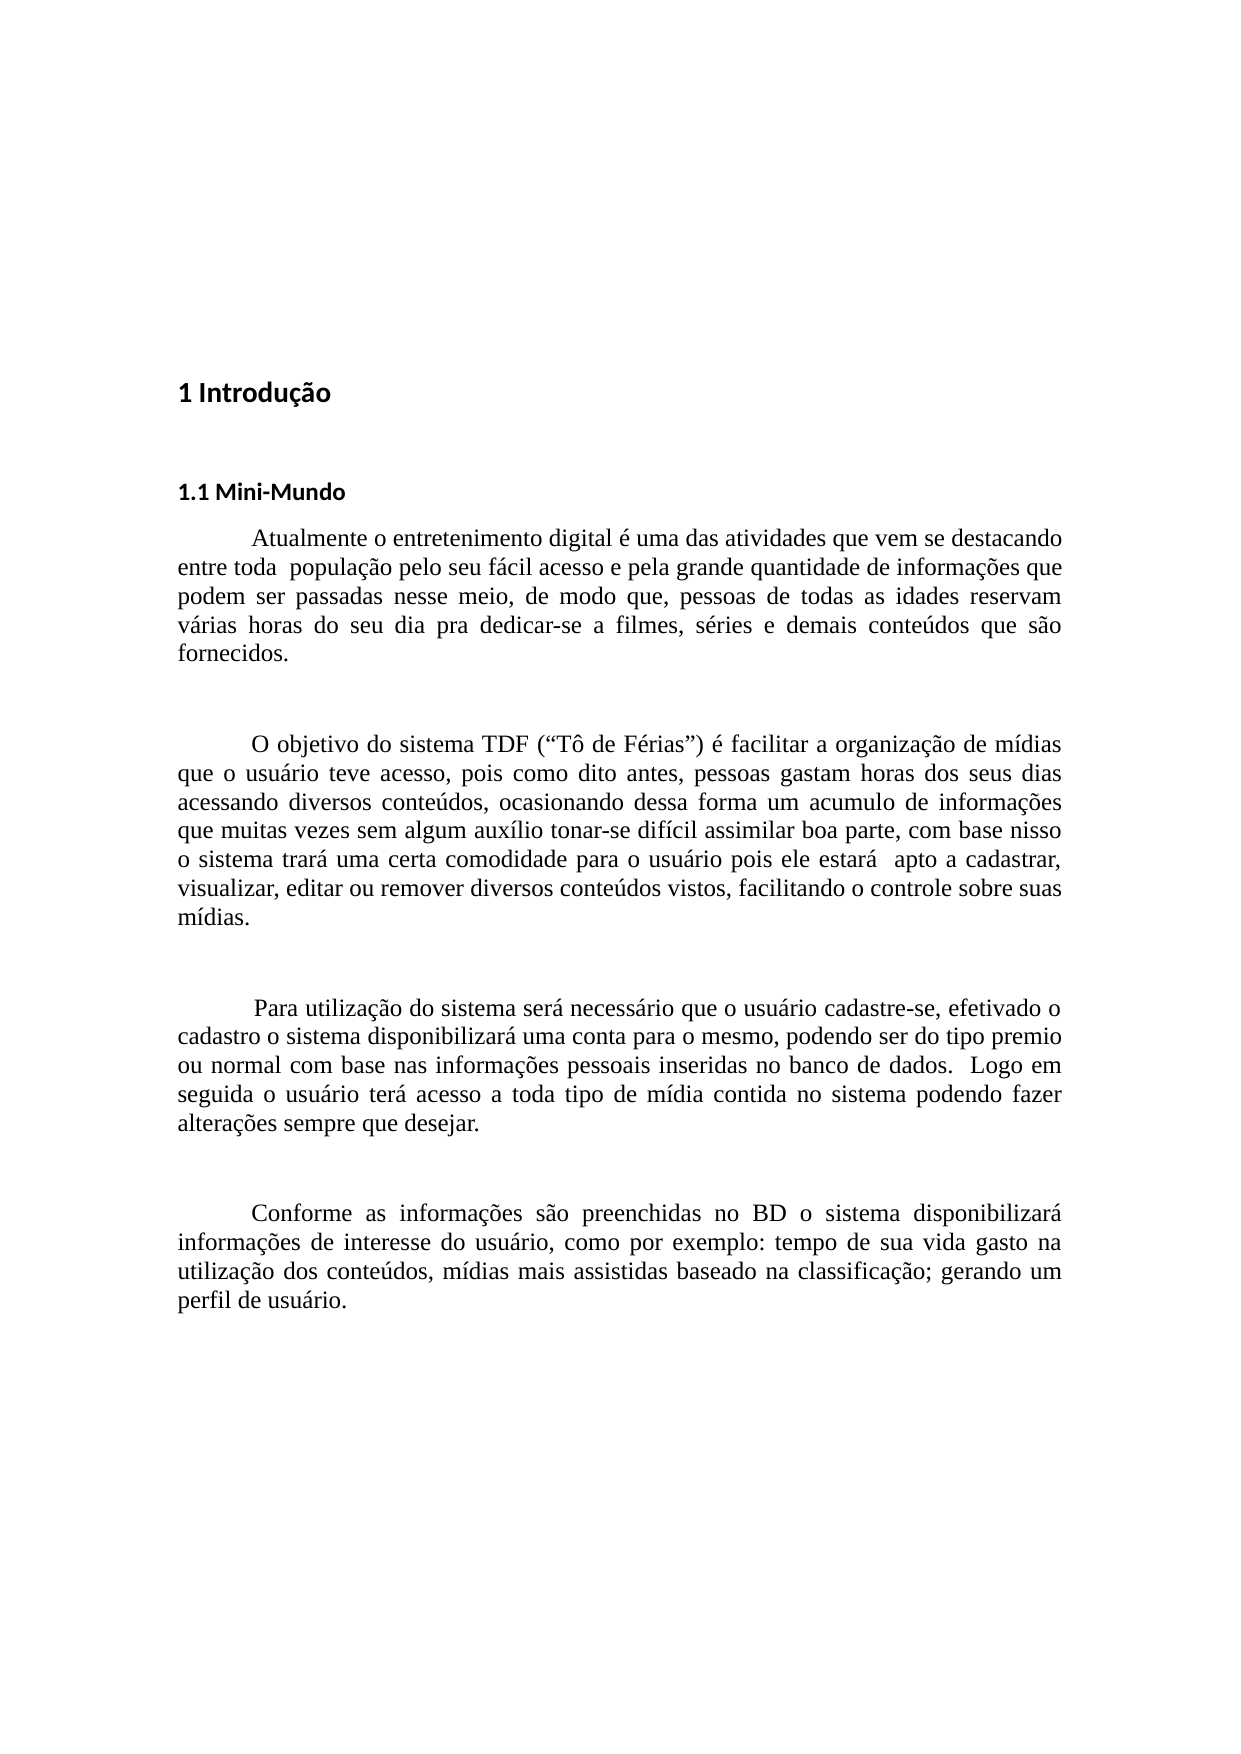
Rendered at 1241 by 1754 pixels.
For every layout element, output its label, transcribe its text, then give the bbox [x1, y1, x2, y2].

subtitle 1.1 Mini-Mundo [177, 476, 1063, 507]
text O objetivo do sistema TDF (“Tô de Férias”) é facilitar a organização de mídias que o usuário teve acesso, pois como dito antes, pessoas gastam horas dos seus dias acessando diversos conteúdos, ocasionando dessa forma um acumulo de informações que muitas vezes sem algum auxílio tonar-se difícil assimilar boa parte, com base nisso o sistema trará uma certa comodidade para o usuário pois ele estará apto a cadastrar, visualizar, editar ou remover diversos conteúdos vistos, facilitando o controle sobre suas mídias. [177, 729, 1063, 931]
text Para utilização do sistema será necessário que o usuário cadastre-se, efetivado o cadastro o sistema disponibilizará uma conta para o mesmo, podendo ser do tipo premio ou normal com base nas informações pessoais inseridas no banco de dados. Logo em seguida o usuário terá acesso a toda tipo de mídia contida no sistema podendo fazer alterações sempre que desejar. [177, 993, 1063, 1136]
subtitle 1 Introdução [177, 374, 1063, 409]
text Conforme as informações são preenchidas no BD o sistema disponibilizará informações de interesse do usuário, como por exemplo: tempo de sua vida gasto na utilização dos conteúdos, mídias mais assistidas baseado na classificação; gerando um perfil de usuário. [177, 1198, 1063, 1313]
text Atualmente o entretenimento digital é uma das atividades que vem se destacando entre toda população pelo seu fácil acesso e pela grande quantidade de informações que podem ser passadas nesse meio, de modo que, pessoas de todas as idades reservam várias horas do seu dia pra dedicar-se a filmes, séries e demais conteúdos que são fornecidos. [177, 523, 1063, 667]
